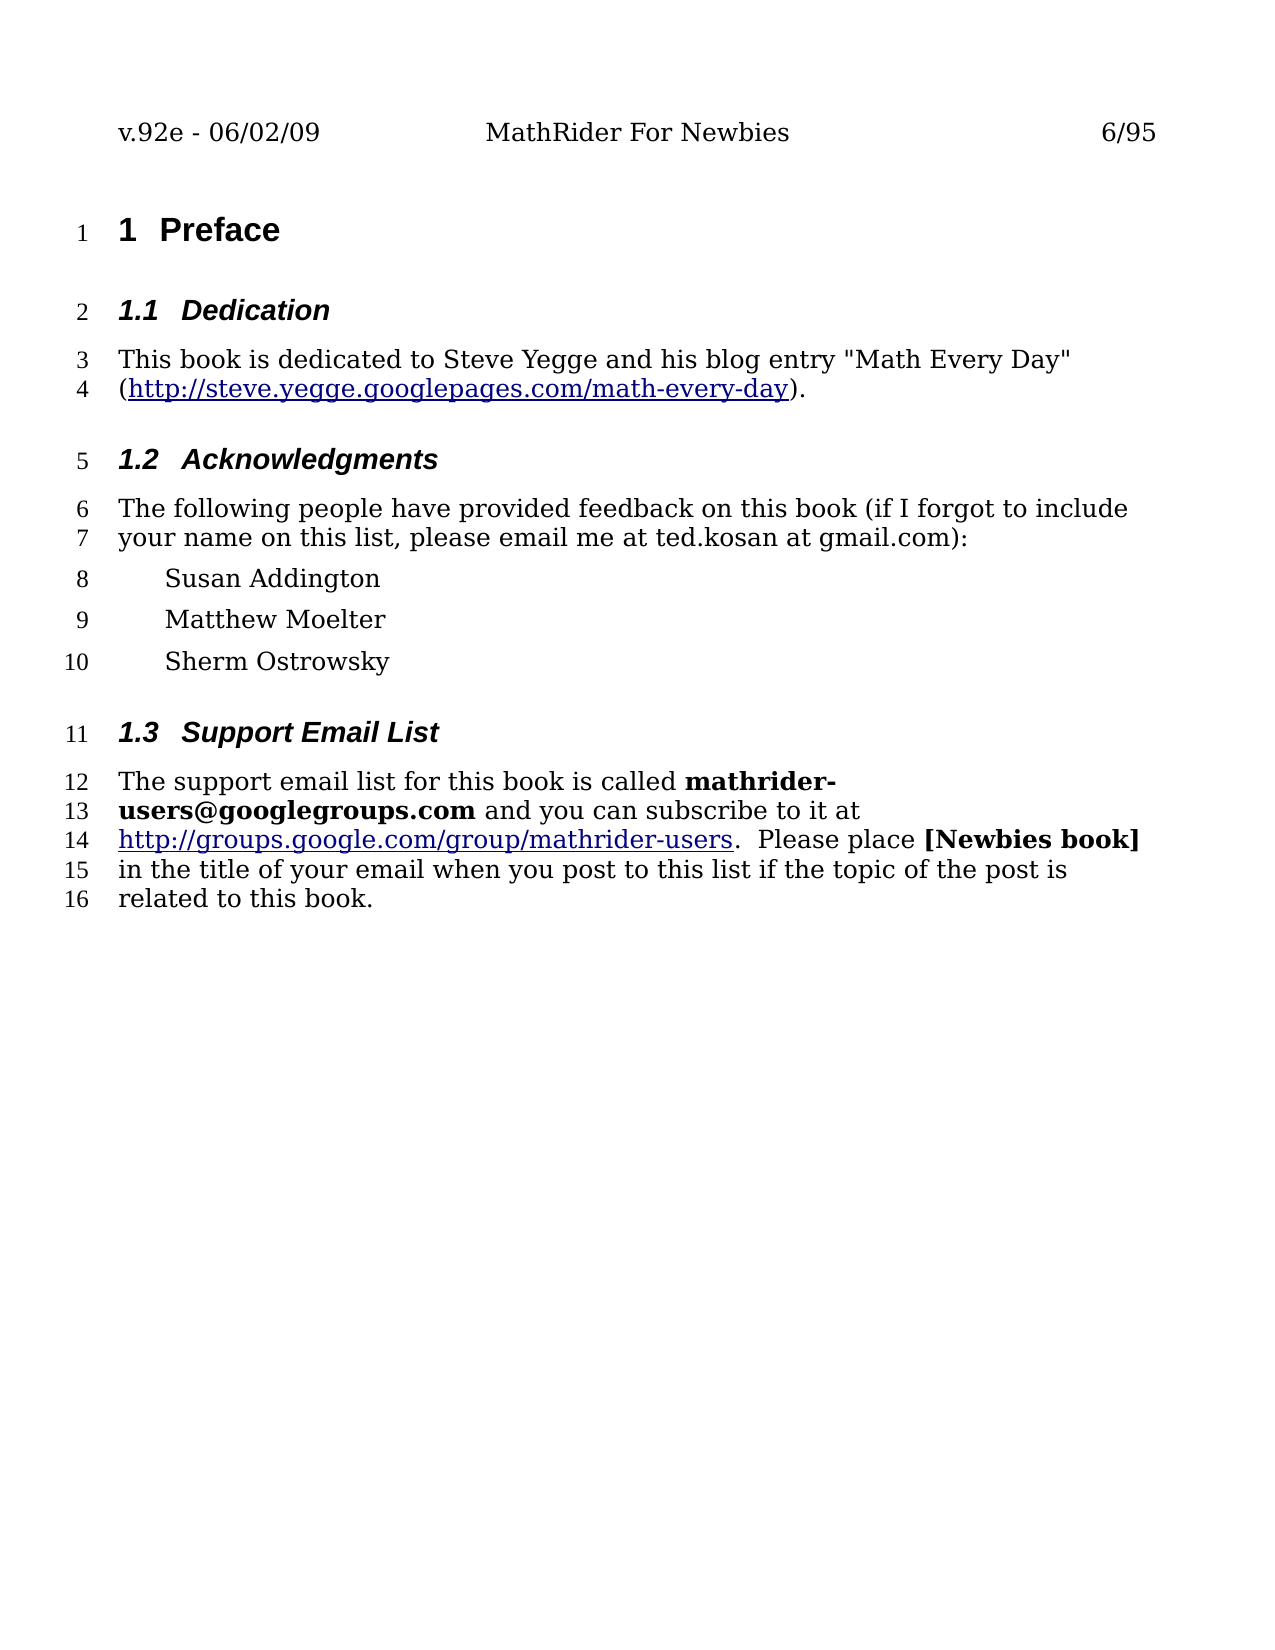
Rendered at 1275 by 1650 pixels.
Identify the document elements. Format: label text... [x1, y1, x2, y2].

text Matthew Moelter [164, 606, 1157, 635]
subtitle Dedication [118, 293, 1157, 327]
text The support email list for this book is called mathrider-users@googlegroups.com and you can subscribe to it at http://groups.google.com/group/mathrider-users. Please place [Newbies book] in the title of your email when you post to this list if the topic of the post is related to this book. [118, 767, 1157, 913]
text This book is dedicated to Steve Yegge and his blog entry "Math Every Day" (http://steve.yegge.googlepages.com/math-every-day). [118, 345, 1157, 403]
subtitle Acknowledgments [118, 442, 1157, 476]
subtitle Support Email List [118, 715, 1157, 749]
text Susan Addington [164, 564, 1157, 593]
text Sherm Ostrowsky [164, 647, 1157, 676]
text The following people have provided feedback on this book (if I forgot to include your name on this list, please email me at ted.kosan at gmail.com): [118, 494, 1157, 552]
subtitle Preface [118, 210, 1157, 248]
